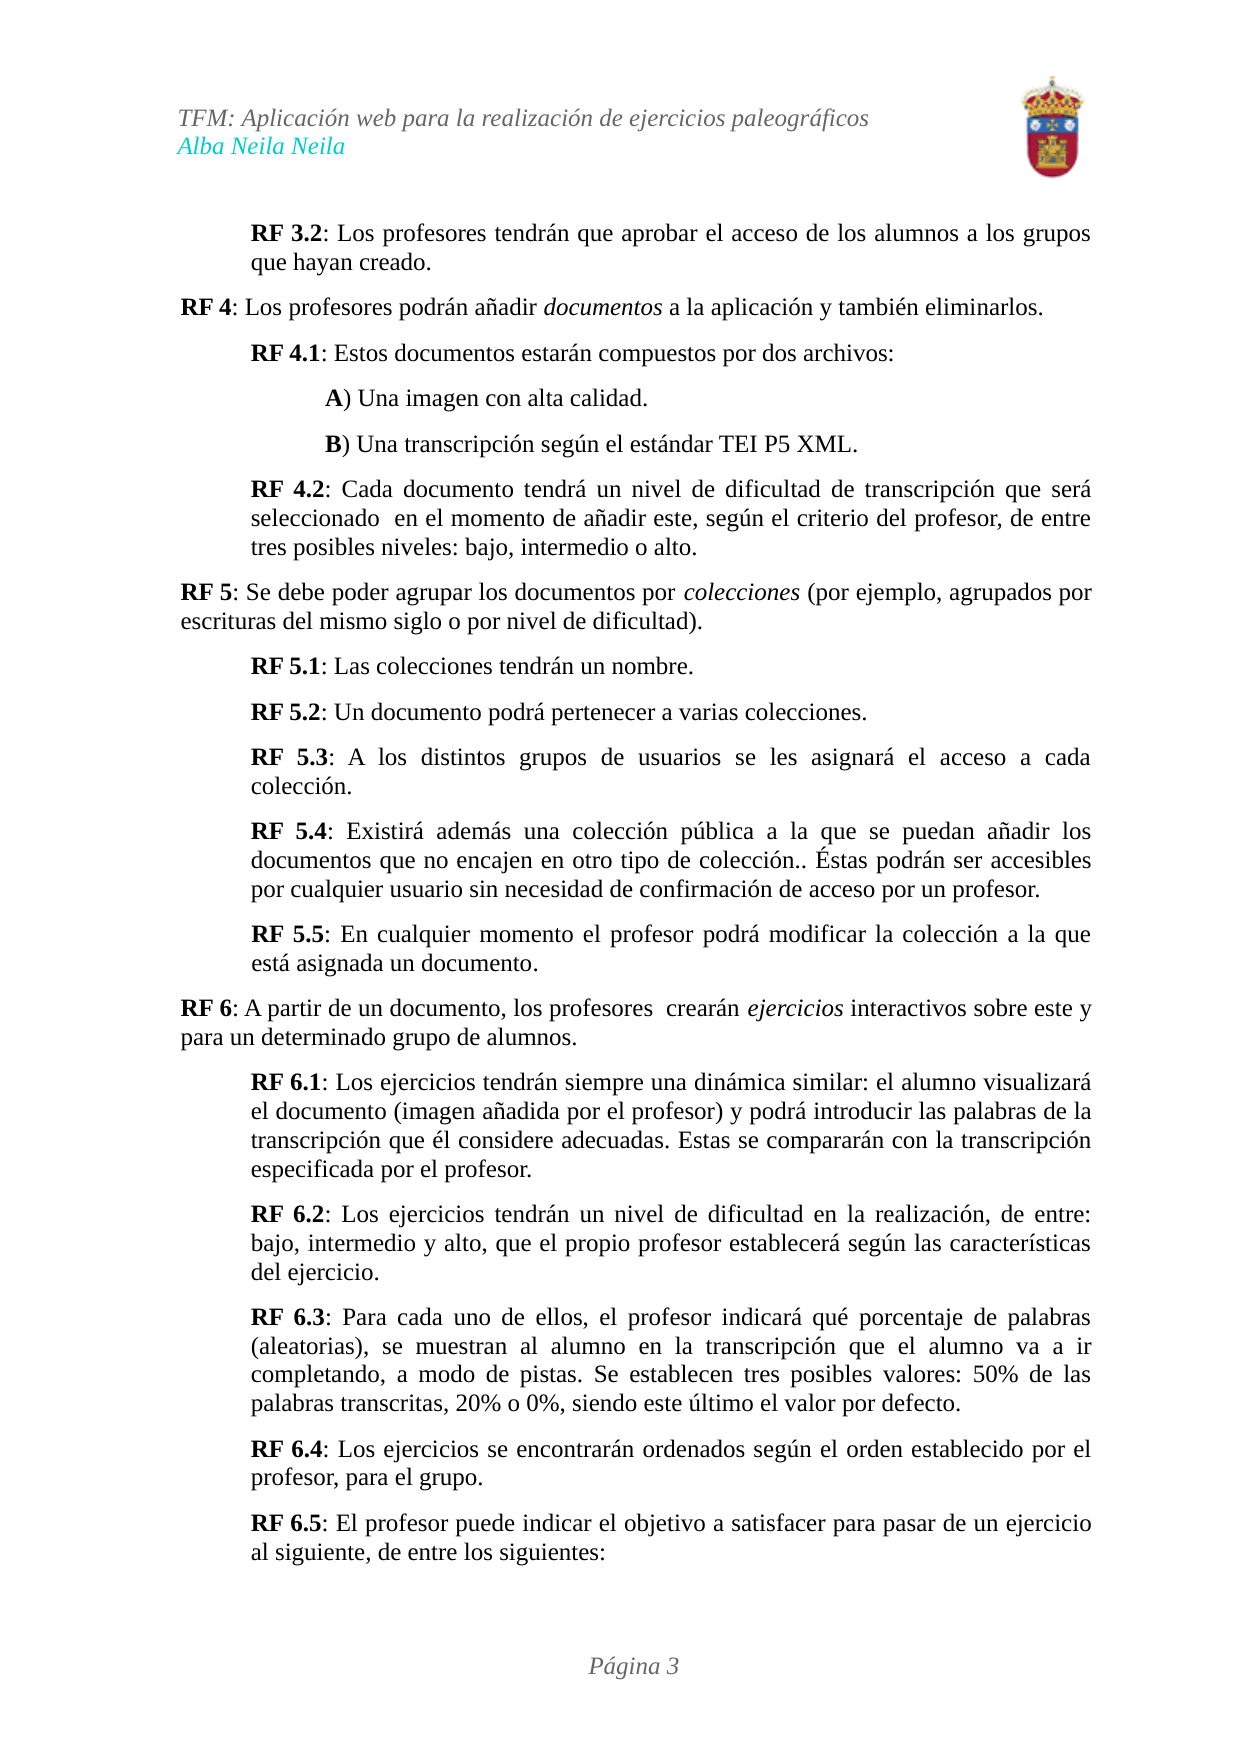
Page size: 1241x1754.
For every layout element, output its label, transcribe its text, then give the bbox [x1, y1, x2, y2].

list RF 4.1: Estos documentos estarán compuestos por dos archivos: [180, 338, 1092, 367]
list A) Una imagen con alta calidad. [254, 383, 1092, 412]
list RF 5.5: En cualquier momento el profesor podrá modificar la colección a la que está asignada un documento. [251, 919, 1092, 977]
list RF 5.1: Las colecciones tendrán un nombre. [180, 651, 1092, 680]
list RF 5: Se debe poder agrupar los documentos por colecciones (por ejemplo, agrupados por escrituras del mismo siglo o por nivel de dificultad). [180, 577, 1092, 634]
list RF 4.2: Cada documento tendrá un nivel de dificultad de transcripción que será seleccionado en el momento de añadir este, según el criterio del profesor, de entre tres posibles niveles: bajo, intermedio o alto. [180, 474, 1092, 560]
list RF 6.2: Los ejercicios tendrán un nivel de dificultad en la realización, de entre: bajo, intermedio y alto, que el propio profesor establecerá según las características del ejercicio. [180, 1199, 1092, 1285]
list RF 6.3: Para cada uno de ellos, el profesor indicará qué porcentaje de palabras (aleatorias), se muestran al alumno en la transcripción que el alumno va a ir completando, a modo de pistas. Se establecen tres posibles valores: 50% de las palabras transcritas, 20% o 0%, siendo este último el valor por defecto. [180, 1302, 1092, 1417]
list RF 6.4: Los ejercicios se encontrarán ordenados según el orden establecido por el profesor, para el grupo. [180, 1434, 1092, 1491]
list RF 5.3: A los distintos grupos de usuarios se les asignará el acceso a cada colección. [180, 742, 1092, 799]
list B) Una transcripción según el estándar TEI P5 XML. [254, 429, 1092, 457]
list RF 6.5: El profesor puede indicar el objetivo a satisfacer para pasar de un ejercicio al siguiente, de entre los siguientes: [180, 1508, 1092, 1565]
list RF 5.4: Existirá además una colección pública a la que se puedan añadir los documentos que no encajen en otro tipo de colección.. Éstas podrán ser accesibles por cualquier usuario sin necesidad de confirmación de acceso por un profesor. [180, 816, 1092, 902]
list RF 3.2: Los profesores tendrán que aprobar el acceso de los alumnos a los grupos que hayan creado. [180, 218, 1092, 276]
list RF 4: Los profesores podrán añadir documentos a la aplicación y también eliminarlos. [180, 292, 1092, 321]
picture [1015, 76, 1093, 186]
list RF 5.2: Un documento podrá pertenecer a varias colecciones. [180, 697, 1092, 725]
list RF 6.1: Los ejercicios tendrán siempre una dinámica similar: el alumno visualizará el documento (imagen añadida por el profesor) y podrá introducir las palabras de la transcripción que él considere adecuadas. Estas se compararán con la transcripción especificada por el profesor. [180, 1067, 1092, 1182]
list RF 6: A partir de un documento, los profesores crearán ejercicios interactivos sobre este y para un determinado grupo de alumnos. [180, 993, 1092, 1051]
